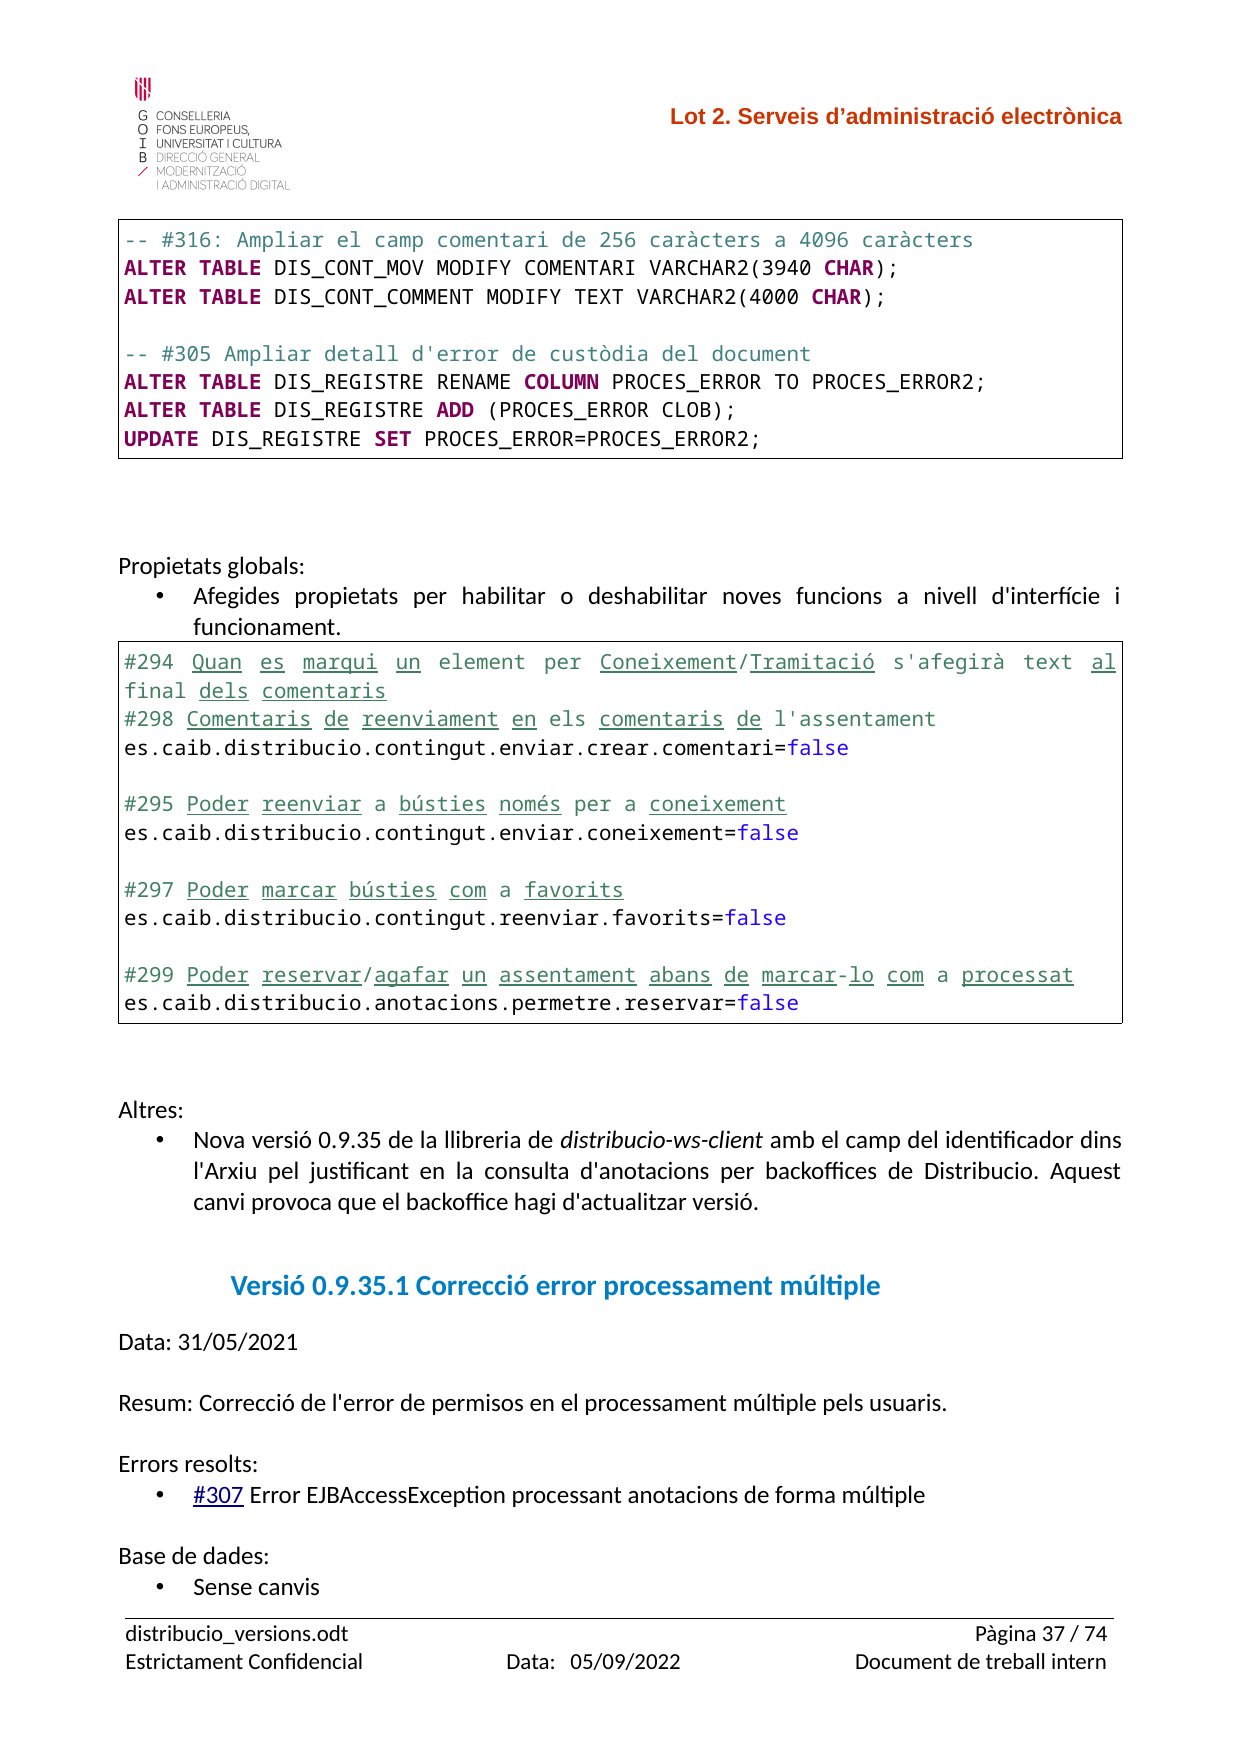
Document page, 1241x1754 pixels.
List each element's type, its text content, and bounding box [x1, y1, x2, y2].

list Nova versió 0.9.35 de la llibreria de distribucio-ws-client amb el camp del identificador dins l'Arxiu pel justificant en la consulta d'anotacions per backoffices de Distribucio. Aquest canvi provoca que el backoffice hagi d'actualitzar versió. [156, 1124, 1122, 1216]
table_header #294 Quan es marqui un element per Coneixement/Tramitació s'afegirà text al final dels comentaris #298 Comentaris de reenviament en els comentaris de l'assentament es.caib.distribucio.contingut.enviar.crear.comentari=false #295 Poder reenviar a bústies només per a coneixement es.caib.distribucio.contingut.enviar.coneixement=false #297 Poder marcar bústies com a favorits es.caib.distribucio.contingut.reenviar.favorits=false #299 Poder reservar/agafar un assentament abans de marcar-lo com a processat es.caib.distribucio.anotacions.permetre.reservar=false [119, 642, 1122, 1023]
text Errors resolts: [118, 1449, 1122, 1479]
picture [126, 70, 299, 197]
list Sense canvis [156, 1571, 1122, 1601]
list #307 Error EJBAccessException processant anotacions de forma múltiple [156, 1479, 1122, 1510]
text Propietats globals: [118, 550, 1122, 580]
text Resum: Correcció de l'error de permisos en el processament múltiple pels usuaris. [118, 1388, 1122, 1418]
text Altres: [118, 1094, 1122, 1124]
subtitle Versió 0.9.35.1 Correcció error processament múltiple [153, 1267, 1122, 1303]
text Data: 31/05/2021 [118, 1327, 1122, 1357]
text Base de dades: [118, 1540, 1122, 1571]
list Afegides propietats per habilitar o deshabilitar noves funcions a nivell d'interfície i funcionament. [156, 580, 1122, 641]
table_header -- #316: Ampliar el camp comentari de 256 caràcters a 4096 caràcters ALTER TABLE DIS_CONT_MOV MODIFY COMENTARI VARCHAR2(3940 CHAR); ALTER TABLE DIS_CONT_COMMENT MODIFY TEXT VARCHAR2(4000 CHAR); -- #305 Ampliar detall d'error de custòdia del document ALTER TABLE DIS_REGISTRE RENAME COLUMN PROCES_ERROR TO PROCES_ERROR2; ALTER TABLE DIS_REGISTRE ADD (PROCES_ERROR CLOB); UPDATE DIS_REGISTRE SET PROCES_ERROR=PROCES_ERROR2; [119, 220, 1122, 458]
